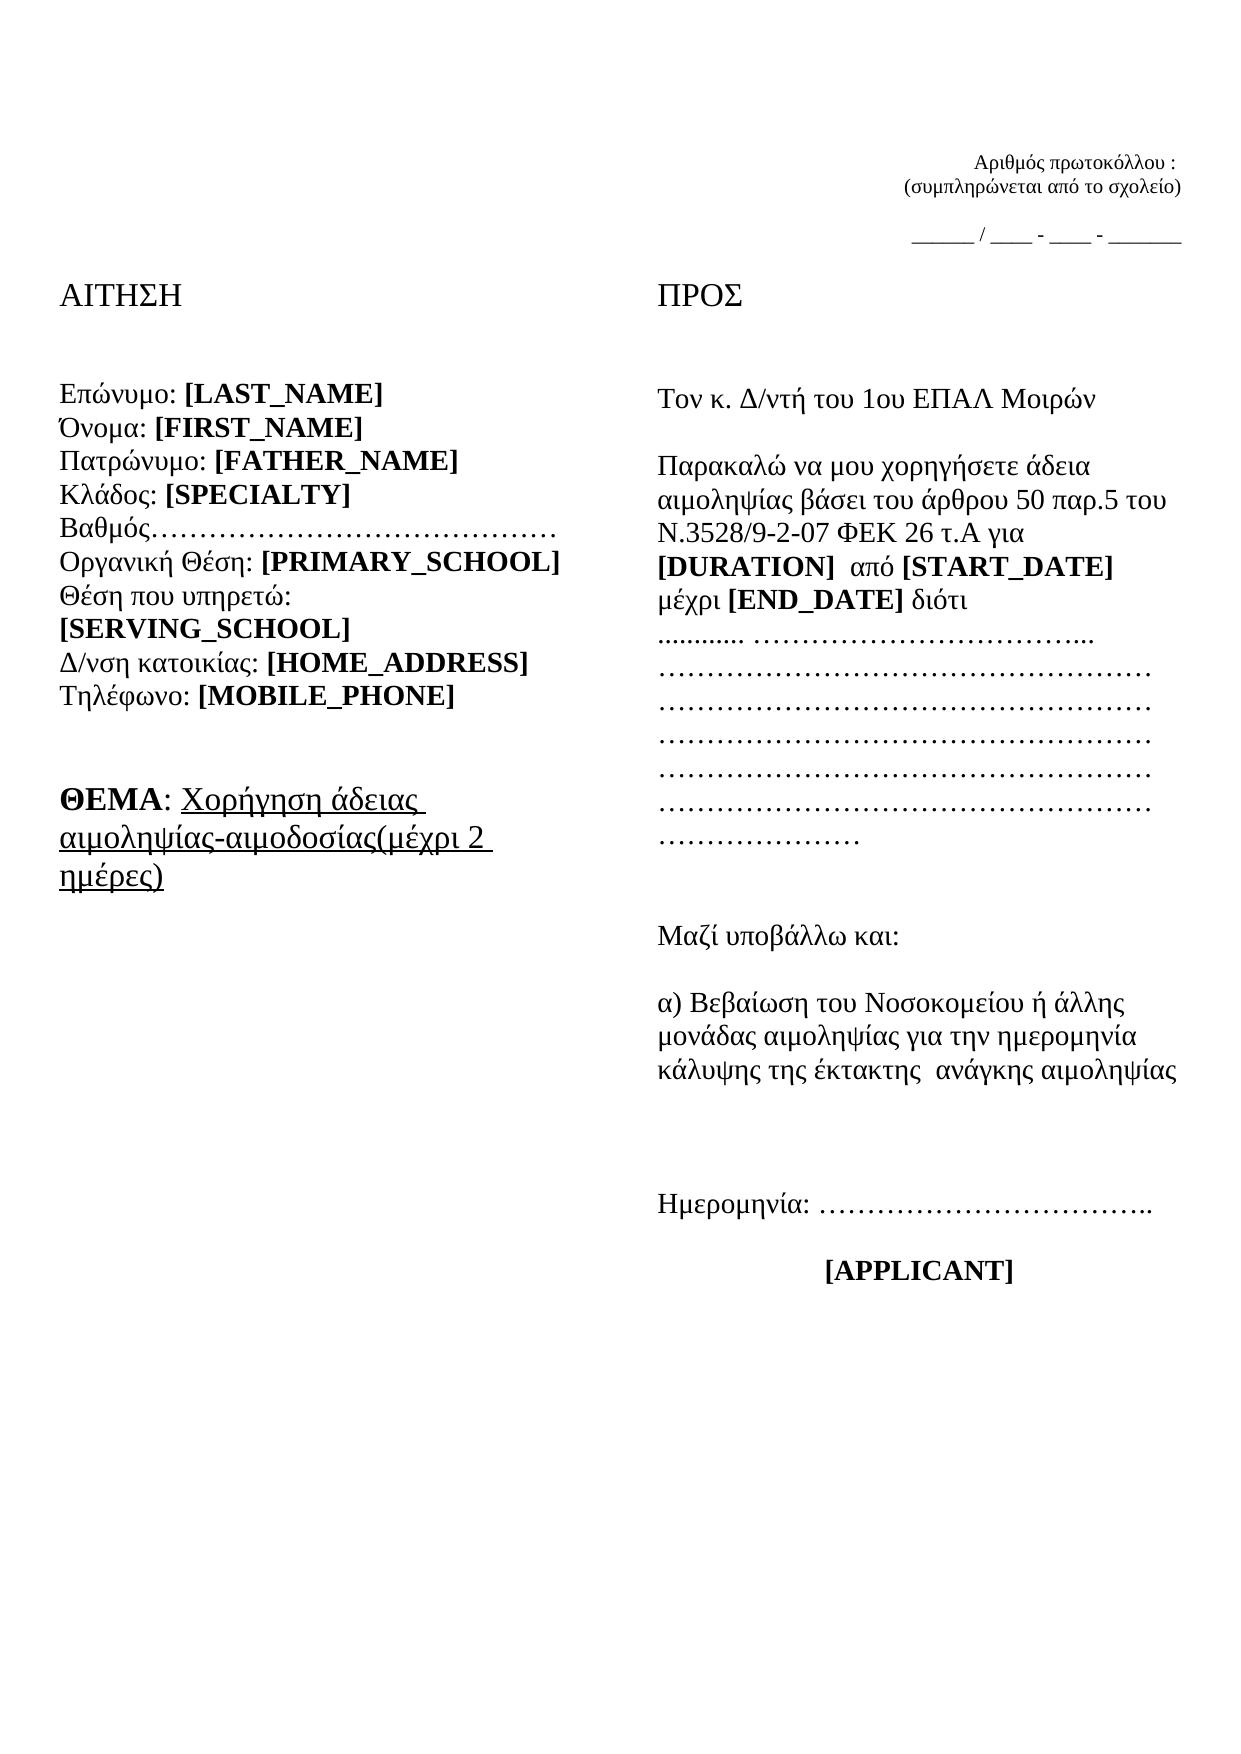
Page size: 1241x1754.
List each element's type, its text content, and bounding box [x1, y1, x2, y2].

text Πατρώνυμο: [FATHER_NAME] [59, 443, 583, 477]
text Παρακαλώ να μου χορηγήσετε άδεια αιμοληψίας βάσει του άρθρου 50 παρ.5 του Ν.3528/9-2-07 ΦΕΚ 26 τ.Α για [DURATION] από [START_DATE] μέχρι [END_DATE] διότι [657, 448, 1181, 616]
text Επώνυμο: [LAST_NAME] [59, 376, 583, 410]
text ΘΕΜΑ: Χορήγηση άδειας αιμοληψίας-αιμοδοσίας(μέχρι 2 ημέρες) [59, 779, 583, 894]
text Μαζί υποβάλλω και: [657, 918, 1181, 951]
text Όνομα: [FIRST_NAME] [59, 410, 583, 443]
text [APPLICANT] [657, 1253, 1181, 1287]
text α) Βεβαίωση του Νοσοκομείου ή άλλης μονάδας αιμοληψίας για την ημερομηνία κάλυψης της έκτακτης ανάγκης αιμοληψίας [657, 985, 1181, 1086]
text ΠΡΟΣ [657, 276, 1181, 314]
text Ημερομηνία: …………………………….. [657, 1186, 1181, 1220]
text ............ ……………………………...…………………………………………………………………………………………………………………………………………………………………………………………………………………………………………………… [657, 616, 1181, 851]
text Δ/νση κατοικίας: [HOME_ADDRESS] [59, 645, 583, 678]
text Κλάδος: [SPECIALTY] [59, 477, 583, 511]
text Οργανική Θέση: [PRIMARY_SCHOOL] [59, 544, 583, 578]
text Βαθμός…………………………………… [59, 511, 583, 544]
text Τον κ. Δ/ντή του 1ου ΕΠΑΛ Μοιρών [657, 381, 1181, 415]
text ΑΙΤΗΣΗ [59, 276, 583, 343]
text Θέση που υπηρετώ: [SERVING_SCHOOL] [59, 578, 583, 645]
text Τηλέφωνο: [MOBILE_PHONE] [59, 678, 583, 712]
